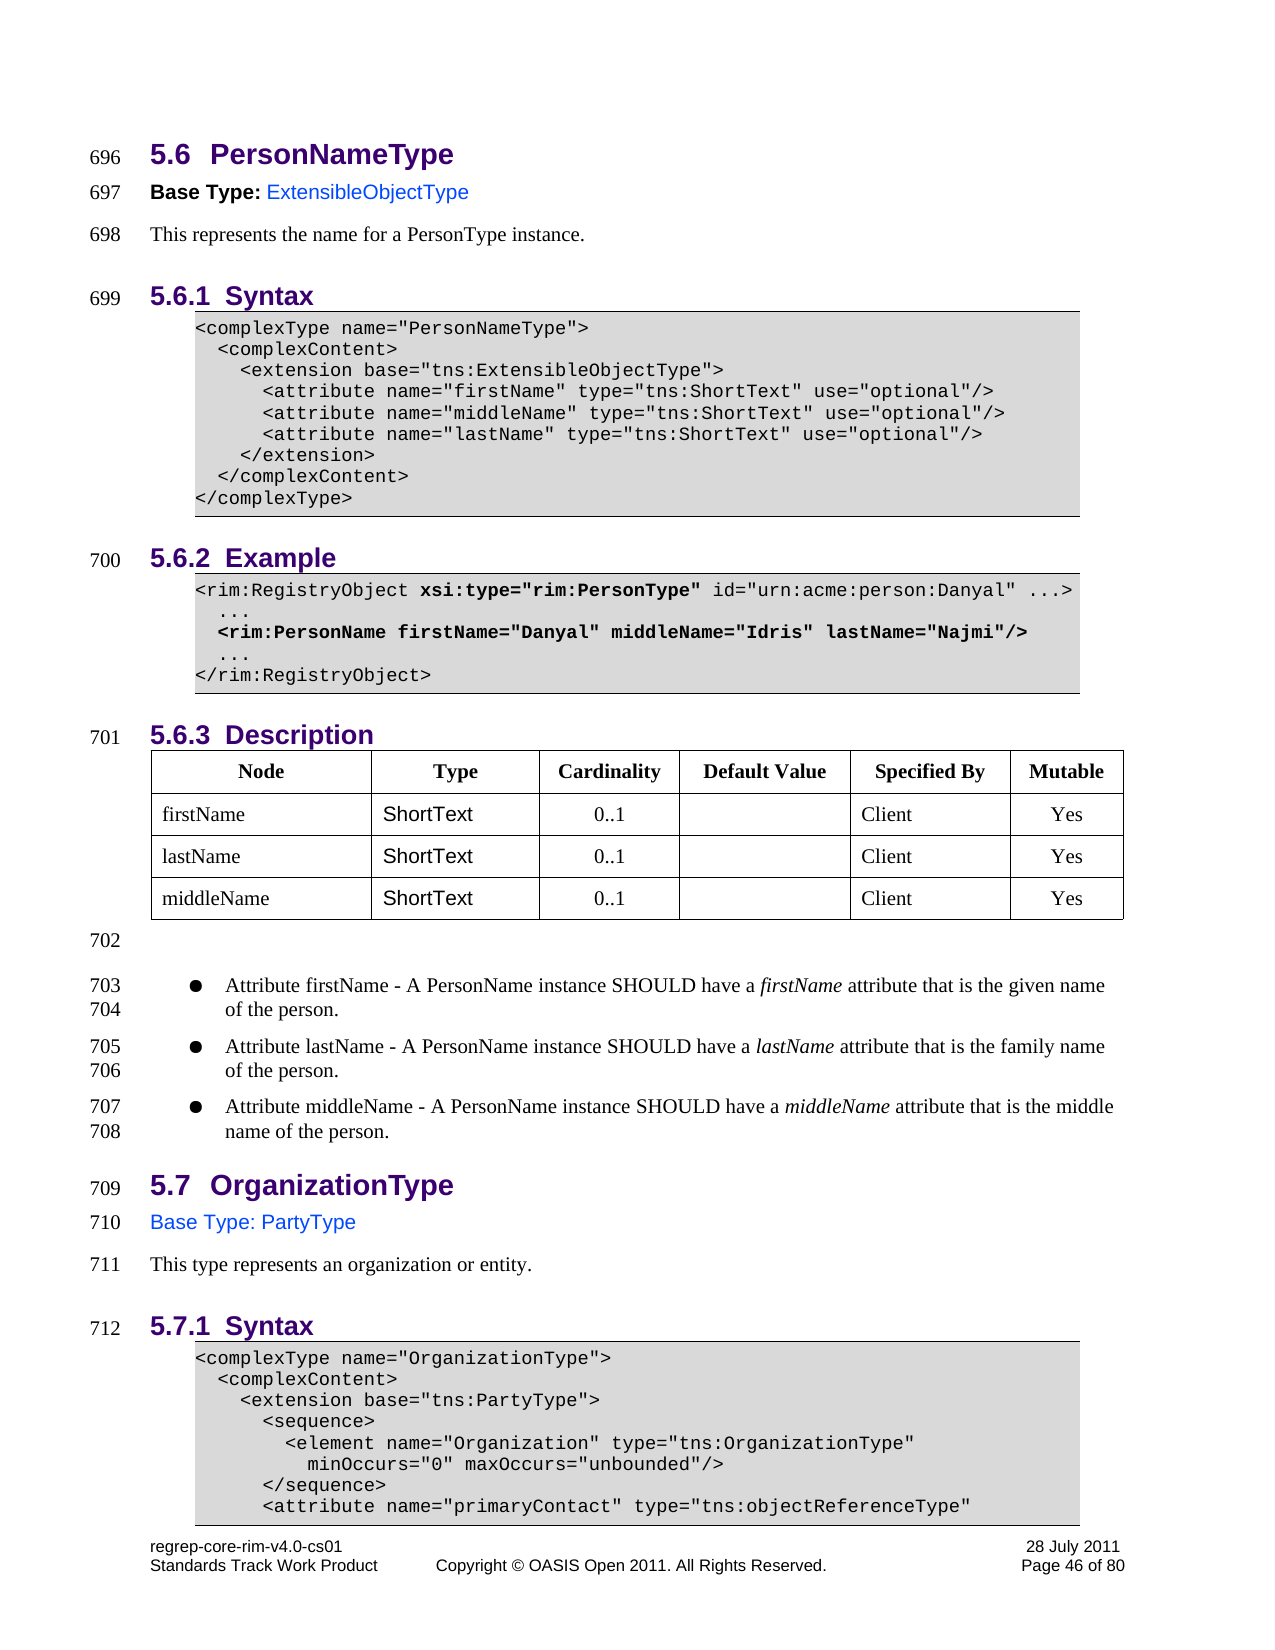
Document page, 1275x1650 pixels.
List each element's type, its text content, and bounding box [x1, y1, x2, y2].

subtitle OrganizationType [150, 1168, 1125, 1201]
table_cell firstName [152, 794, 371, 834]
table_cell 0..1 [540, 794, 679, 834]
table_cell [680, 794, 850, 834]
table_cell [680, 836, 850, 877]
table_cell Client [851, 836, 1010, 877]
table_cell [680, 878, 850, 919]
text <element name="Organization" type="tns:OrganizationType" minOccurs="0" maxOccurs="unbounded"/> [195, 1426, 1080, 1469]
table_cell ShortText [372, 878, 539, 919]
text Base Type: PartyType [150, 1210, 1125, 1234]
text </complexContent> [195, 460, 1080, 481]
table_header Default Value [680, 751, 850, 792]
table_cell Client [851, 794, 1010, 834]
text <rim:RegistryObject xsi:type="rim:PersonType" id="urn:acme:person:Danyal" ...> [195, 574, 1080, 594]
text </extension> [195, 439, 1080, 460]
text <complexType name="OrganizationType"> [195, 1342, 1080, 1362]
text ... [195, 637, 1080, 658]
table_cell Yes [1011, 878, 1123, 919]
table_header Cardinality [540, 751, 679, 792]
table_header Mutable [1011, 751, 1123, 792]
subtitle Syntax [150, 280, 1125, 311]
table_cell ShortText [372, 836, 539, 877]
table_cell Client [851, 878, 1010, 919]
text <extension base="tns:PartyType"> [195, 1384, 1080, 1405]
text <extension base="tns:ExtensibleObjectType"> [195, 354, 1080, 375]
text <attribute name="lastName" type="tns:ShortText" use="optional"/> [195, 417, 1080, 439]
table_cell lastName [152, 836, 371, 877]
list Attribute middleName - A PersonName instance SHOULD have a middleName attribute that is the middle name of the person. [187, 1094, 1125, 1143]
subtitle Example [150, 542, 1125, 573]
subtitle Syntax [150, 1310, 1125, 1341]
text This represents the name for a PersonType instance. [150, 222, 1125, 246]
list Attribute lastName - A PersonName instance SHOULD have a lastName attribute that is the family name of the person. [187, 1034, 1125, 1082]
table_cell middleName [152, 878, 371, 919]
text Base Type: ExtensibleObjectType [150, 180, 1125, 204]
table_cell ShortText [372, 794, 539, 834]
subtitle PersonNameType [150, 137, 1125, 171]
text <complexContent> [195, 332, 1080, 354]
text This type represents an organization or entity. [150, 1252, 1125, 1276]
table_cell Yes [1011, 794, 1123, 834]
text <complexType name="PersonNameType"> [195, 312, 1080, 332]
text </sequence> [195, 1469, 1080, 1490]
list Attribute firstName - A PersonName instance SHOULD have a firstName attribute that is the given name of the person. [187, 973, 1125, 1021]
table_cell Yes [1011, 836, 1123, 877]
subtitle Description [150, 719, 1125, 750]
text <sequence> [195, 1405, 1080, 1426]
table_header Node [152, 751, 371, 792]
text <rim:PersonName firstName="Danyal" middleName="Idris" lastName="Najmi"/> [195, 616, 1080, 637]
text <attribute name="firstName" type="tns:ShortText" use="optional"/> [195, 375, 1080, 396]
table_header Specified By [851, 751, 1010, 792]
table_header Type [372, 751, 539, 792]
text ... [195, 594, 1080, 616]
text <attribute name="primaryContact" type="tns:objectReferenceType" [195, 1490, 1080, 1525]
table_cell 0..1 [540, 836, 679, 877]
table_cell 0..1 [540, 878, 679, 919]
text </complexType> [195, 481, 1080, 516]
text <attribute name="middleName" type="tns:ShortText" use="optional"/> [195, 396, 1080, 417]
text <complexContent> [195, 1362, 1080, 1384]
text </rim:RegistryObject> [195, 658, 1080, 693]
